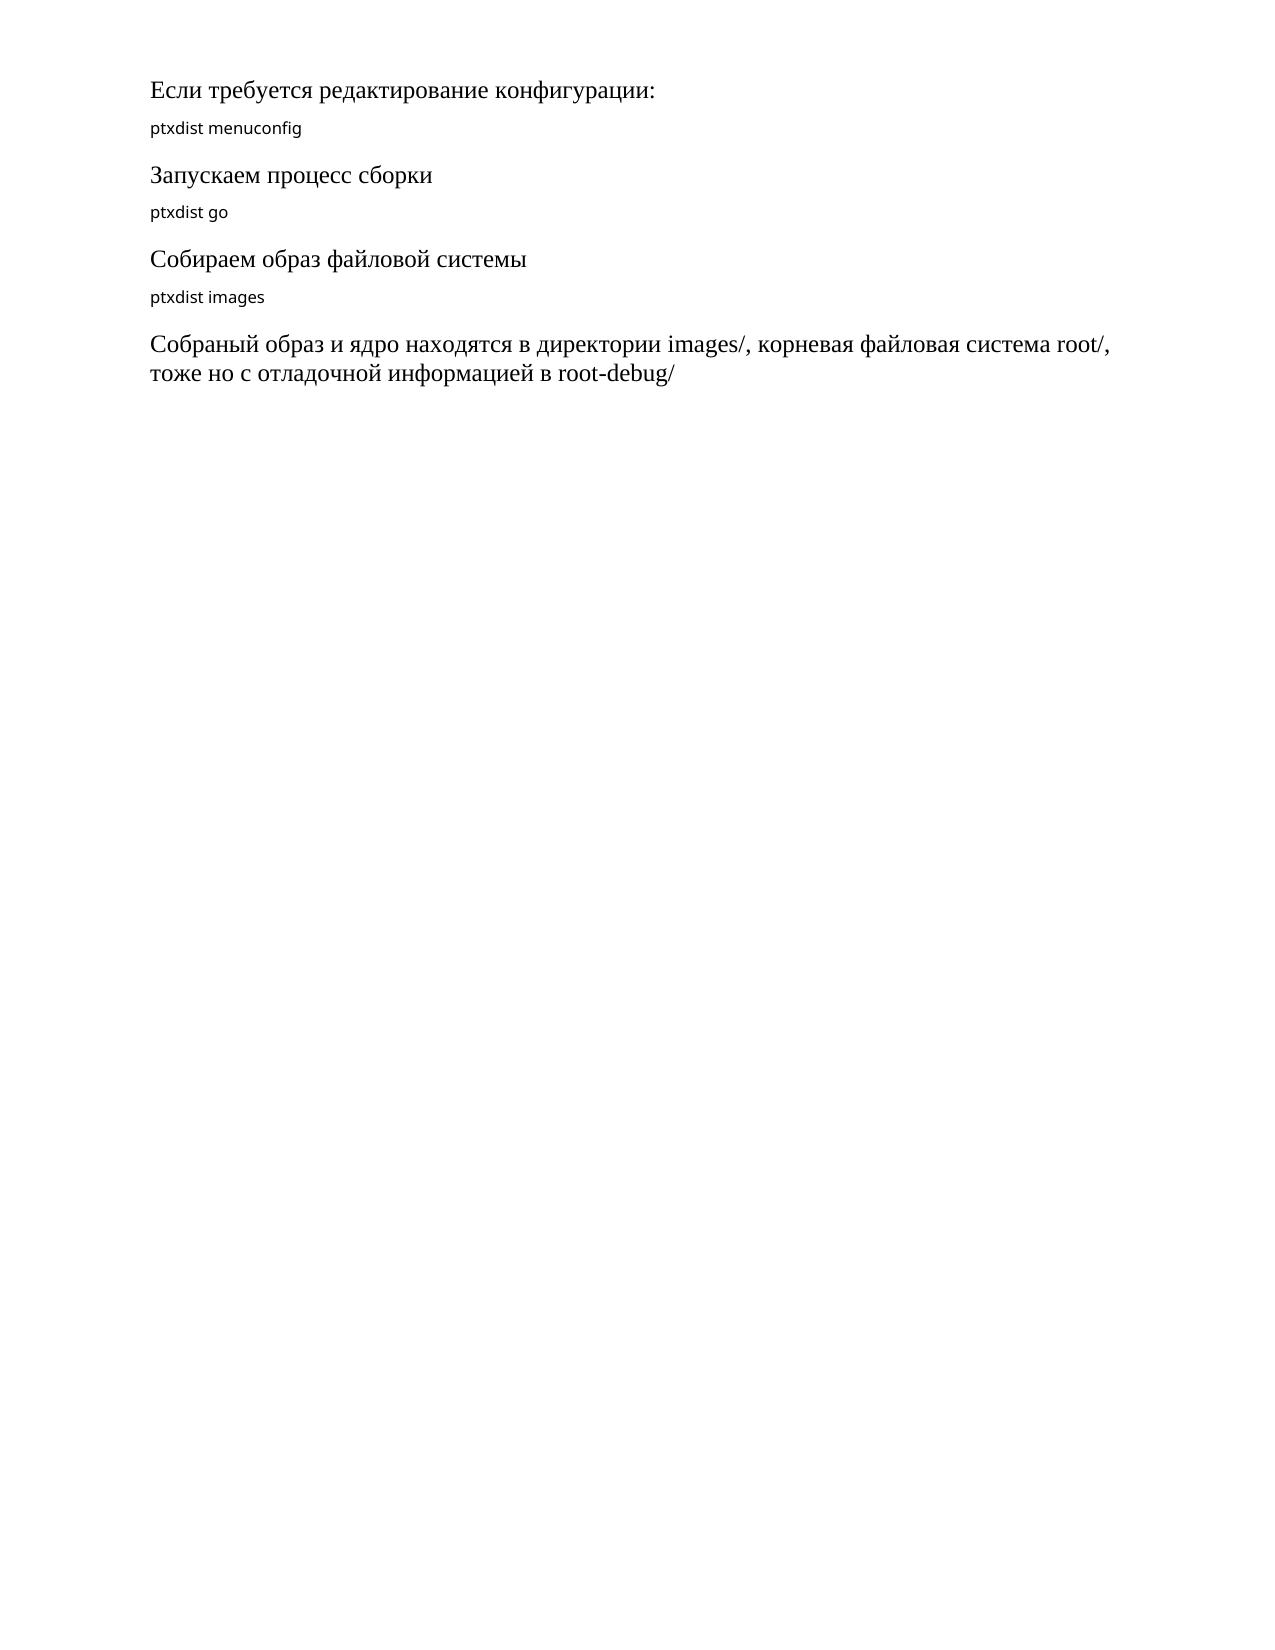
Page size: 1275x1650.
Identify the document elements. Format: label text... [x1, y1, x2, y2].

text Если требуется редактирование конфигурации: [150, 75, 1125, 104]
text ptxdist go [150, 201, 1125, 224]
text Собраный образ и ядро находятся в директории images/, корневая файловая система root/, тоже но с отладочной информацией в root-debug/ [150, 329, 1125, 387]
text Собираем образ файловой системы [150, 244, 1125, 273]
text ptxdist menuconfig [150, 116, 1125, 139]
text Запускаем процесс сборки [150, 160, 1125, 188]
text ptxdist images [150, 286, 1125, 308]
